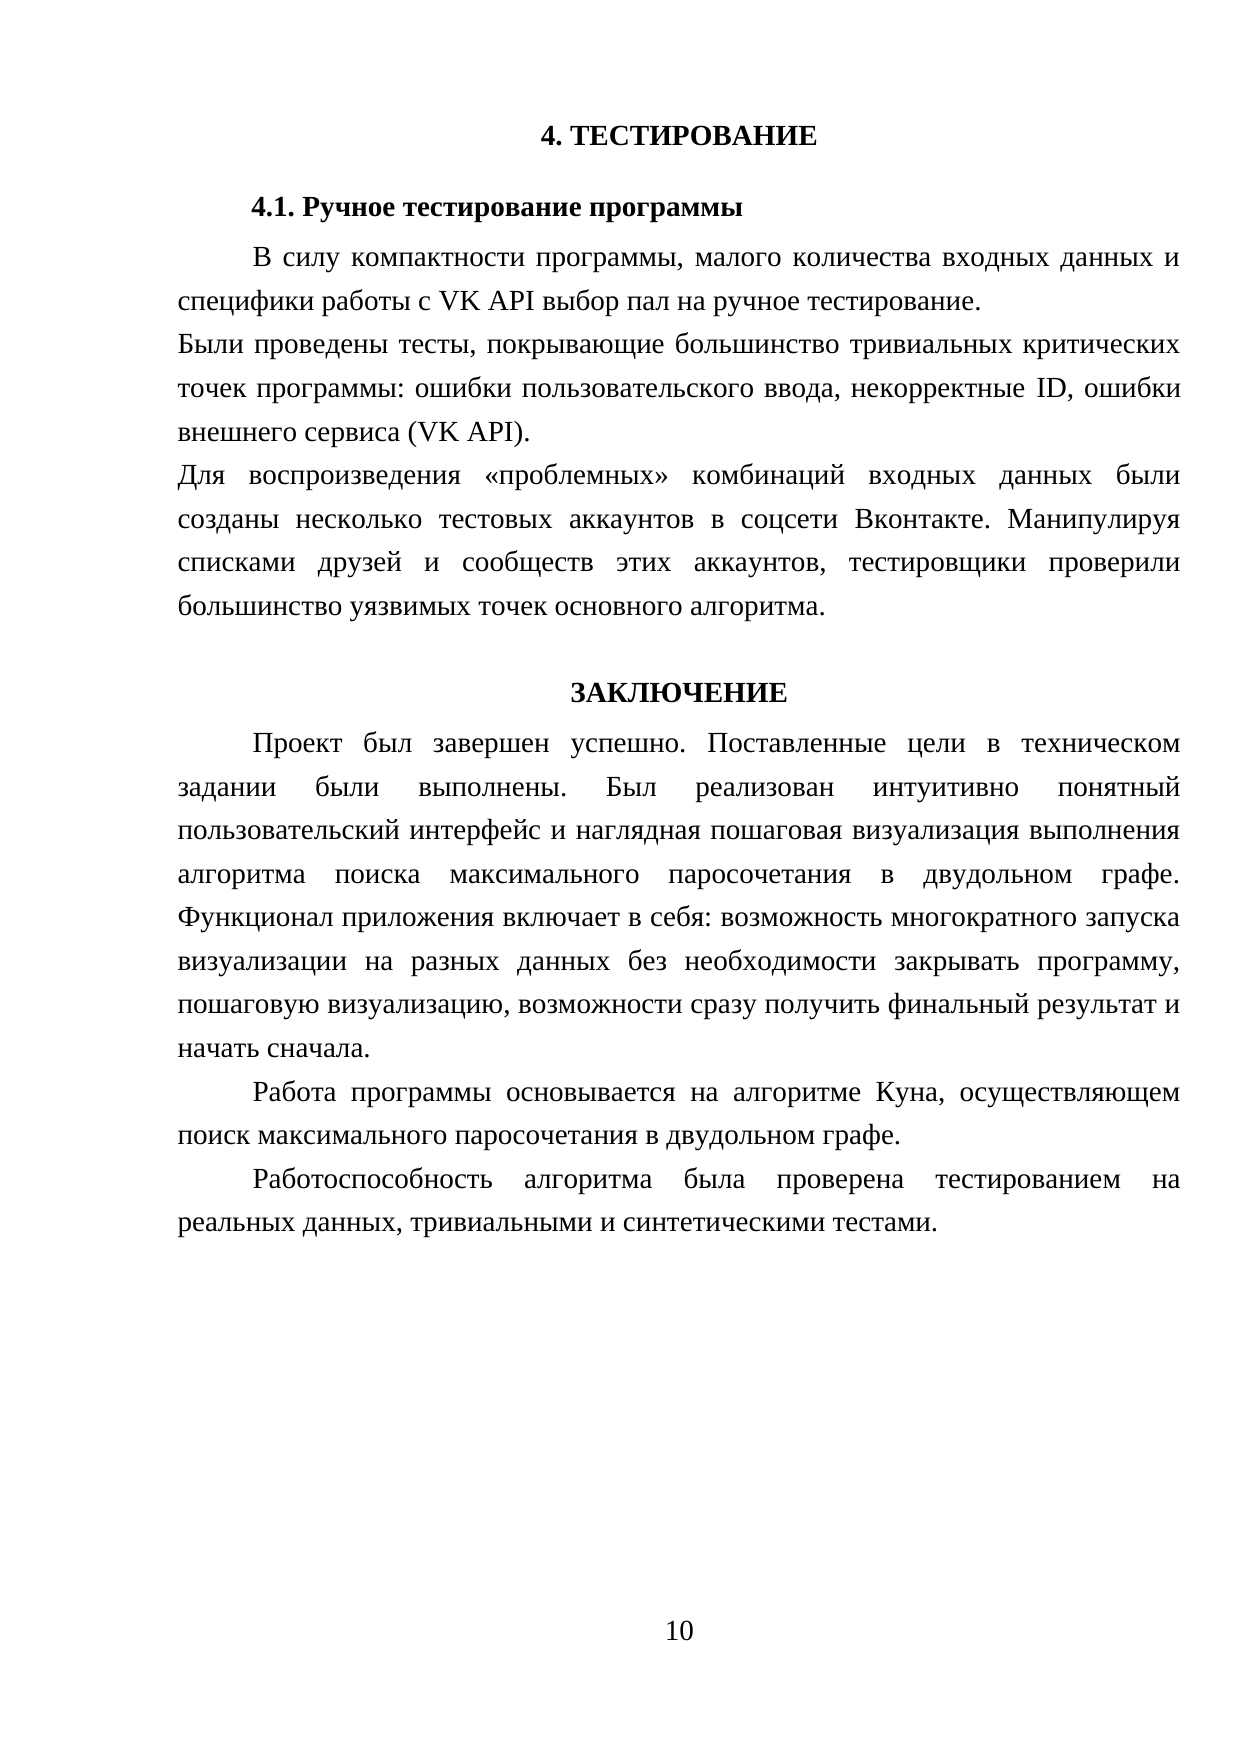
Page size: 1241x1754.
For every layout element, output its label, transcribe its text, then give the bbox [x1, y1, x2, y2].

text Проект был завершен успешно. Поставленные цели в техническом задании были выполнены. Был реализован интуитивно понятный пользовательский интерфейс и наглядная пошаговая визуализация выполнения алгоритма поиска максимального паросочетания в двудольном графе. Функционал приложения включает в себя: возможность многократного запуска визуализации на разных данных без необходимости закрывать программу, пошаговую визуализацию, возможности сразу получить финальный результат и начать сначала. [177, 725, 1181, 1064]
text Для воспроизведения «проблемных» комбинаций входных данных были созданы несколько тестовых аккаунтов в соцсети Вконтакте. Манипулируя списками друзей и сообществ этих аккаунтов, тестировщики проверили большинство уязвимых точек основного алгоритма. [177, 457, 1181, 621]
subtitle заключение [177, 675, 1181, 708]
text Были проведены тесты, покрывающие большинство тривиальных критических точек программы: ошибки пользовательского ввода, некорректные ID, ошибки внешнего сервиса (VK API). [177, 327, 1181, 447]
subtitle 4.1. Ручное тестирование программы [177, 189, 1181, 223]
text Работа программы основывается на алгоритме Куна, осуществляющем поиск максимального паросочетания в двудольном графе. [177, 1074, 1181, 1151]
text Работоспособность алгоритма была проверена тестированием на реальных данных, тривиальными и синтетическими тестами. [177, 1161, 1181, 1238]
text В силу компактности программы, малого количества входных данных и специфики работы с VK API выбор пал на ручное тестирование. [177, 239, 1181, 317]
subtitle 4. тестирование [177, 118, 1181, 152]
